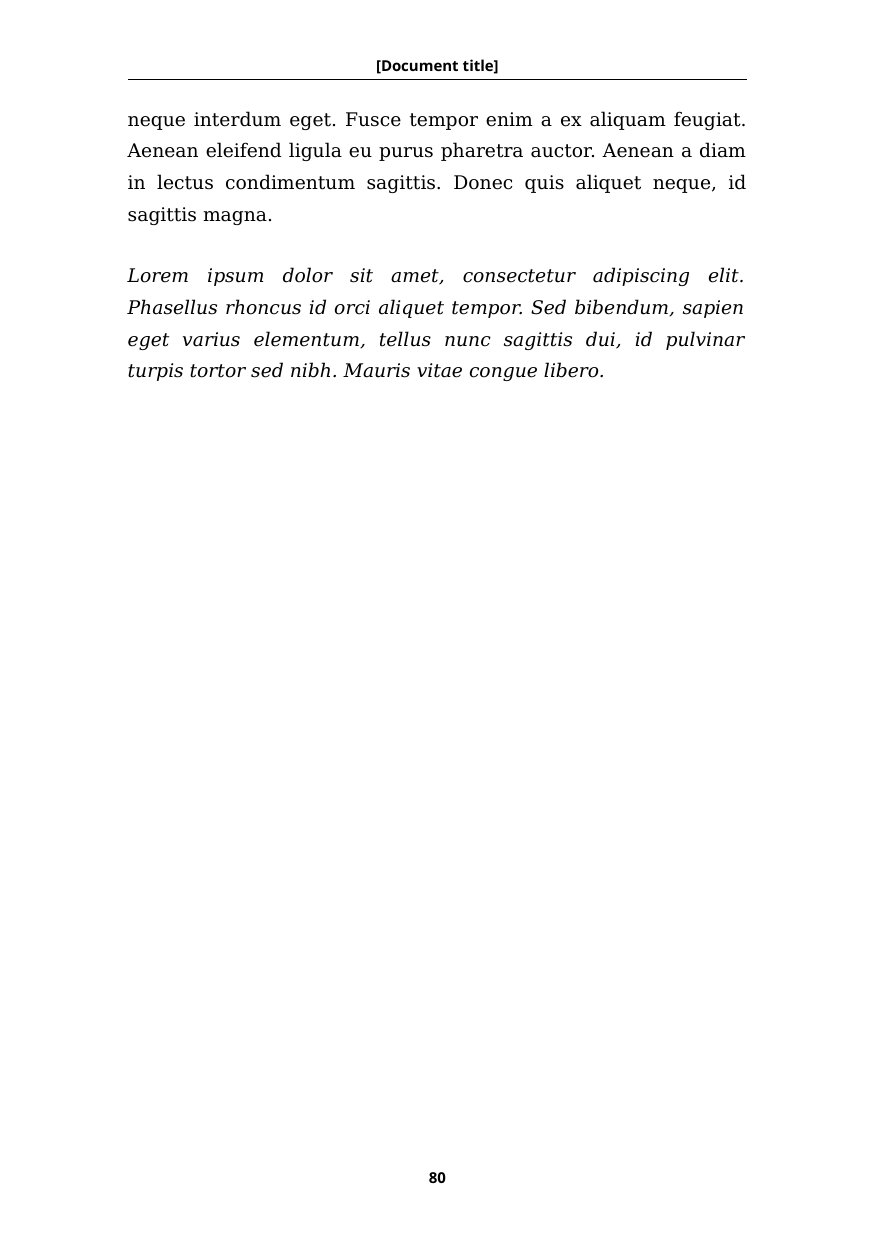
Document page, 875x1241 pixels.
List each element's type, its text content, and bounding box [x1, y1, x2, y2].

text Lorem ipsum dolor sit amet, consectetur adipiscing elit. Phasellus rhoncus id orci aliquet tempor. Sed bibendum, sapien eget varius elementum, tellus nunc sagittis dui, id pulvinar turpis tortor sed nibh. Mauris vitae congue libero. [127, 265, 747, 382]
text neque interdum eget. Fusce tempor enim a ex aliquam feugiat. Aenean eleifend ligula eu purus pharetra auctor. Aenean a diam in lectus condimentum sagittis. Donec quis aliquet neque, id sagittis magna. [127, 109, 747, 226]
